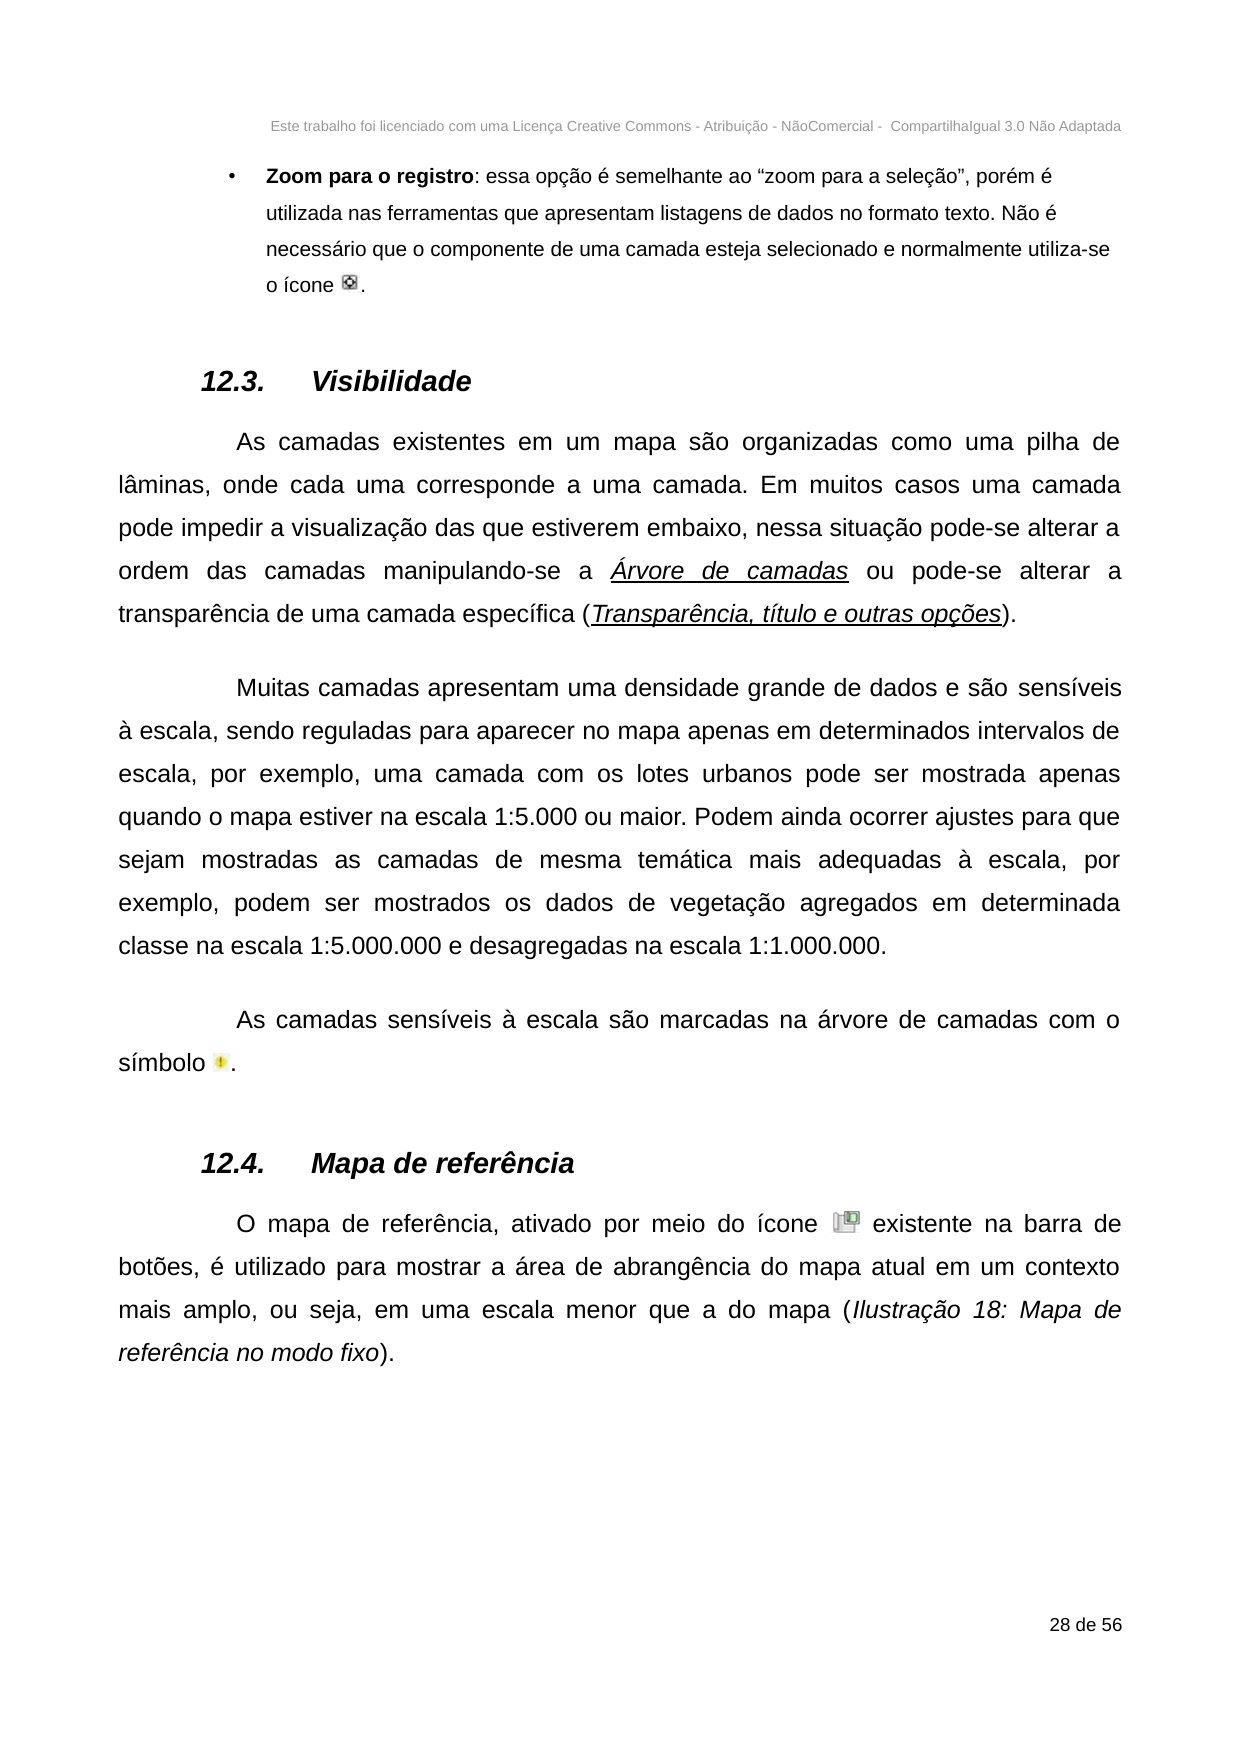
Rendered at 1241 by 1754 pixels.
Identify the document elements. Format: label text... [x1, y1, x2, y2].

picture [339, 272, 361, 293]
subtitle Visibilidade [163, 364, 1077, 398]
picture [212, 1053, 230, 1072]
text As camadas sensíveis à escala são marcadas na árvore de camadas com o símbolo . [118, 1004, 1122, 1076]
picture [831, 1210, 861, 1233]
subtitle Mapa de referência [163, 1146, 1077, 1179]
list Zoom para o registro: essa opção é semelhante ao “zoom para a seleção”, porém é utilizada nas ferramentas que apresentam listagens de dados no formato texto. Não é necessário que o componente de uma camada esteja selecionado e normalmente utiliza-se o ícone . [228, 164, 1122, 297]
text O mapa de referência, ativado por meio do ícone existente na barra de botões, é utilizado para mostrar a área de abrangência do mapa atual em um contexto mais amplo, ou seja, em uma escala menor que a do mapa (Ilustração 18: Mapa de referência no modo fixo). [118, 1209, 1122, 1367]
text As camadas existentes em um mapa são organizadas como uma pilha de lâminas, onde cada uma corresponde a uma camada. Em muitos casos uma camada pode impedir a visualização das que estiverem embaixo, nessa situação pode-se alterar a ordem das camadas manipulando-se a Árvore de camadas ou pode-se alterar a transparência de uma camada específica (Transparência, título e outras opções). [118, 427, 1122, 628]
text Muitas camadas apresentam uma densidade grande de dados e são sensíveis à escala, sendo reguladas para aparecer no mapa apenas em determinados intervalos de escala, por exemplo, uma camada com os lotes urbanos pode ser mostrada apenas quando o mapa estiver na escala 1:5.000 ou maior. Podem ainda ocorrer ajustes para que sejam mostradas as camadas de mesma temática mais adequadas à escala, por exemplo, podem ser mostrados os dados de vegetação agregados em determinada classe na escala 1:5.000.000 e desagregadas na escala 1:1.000.000. [118, 673, 1122, 960]
